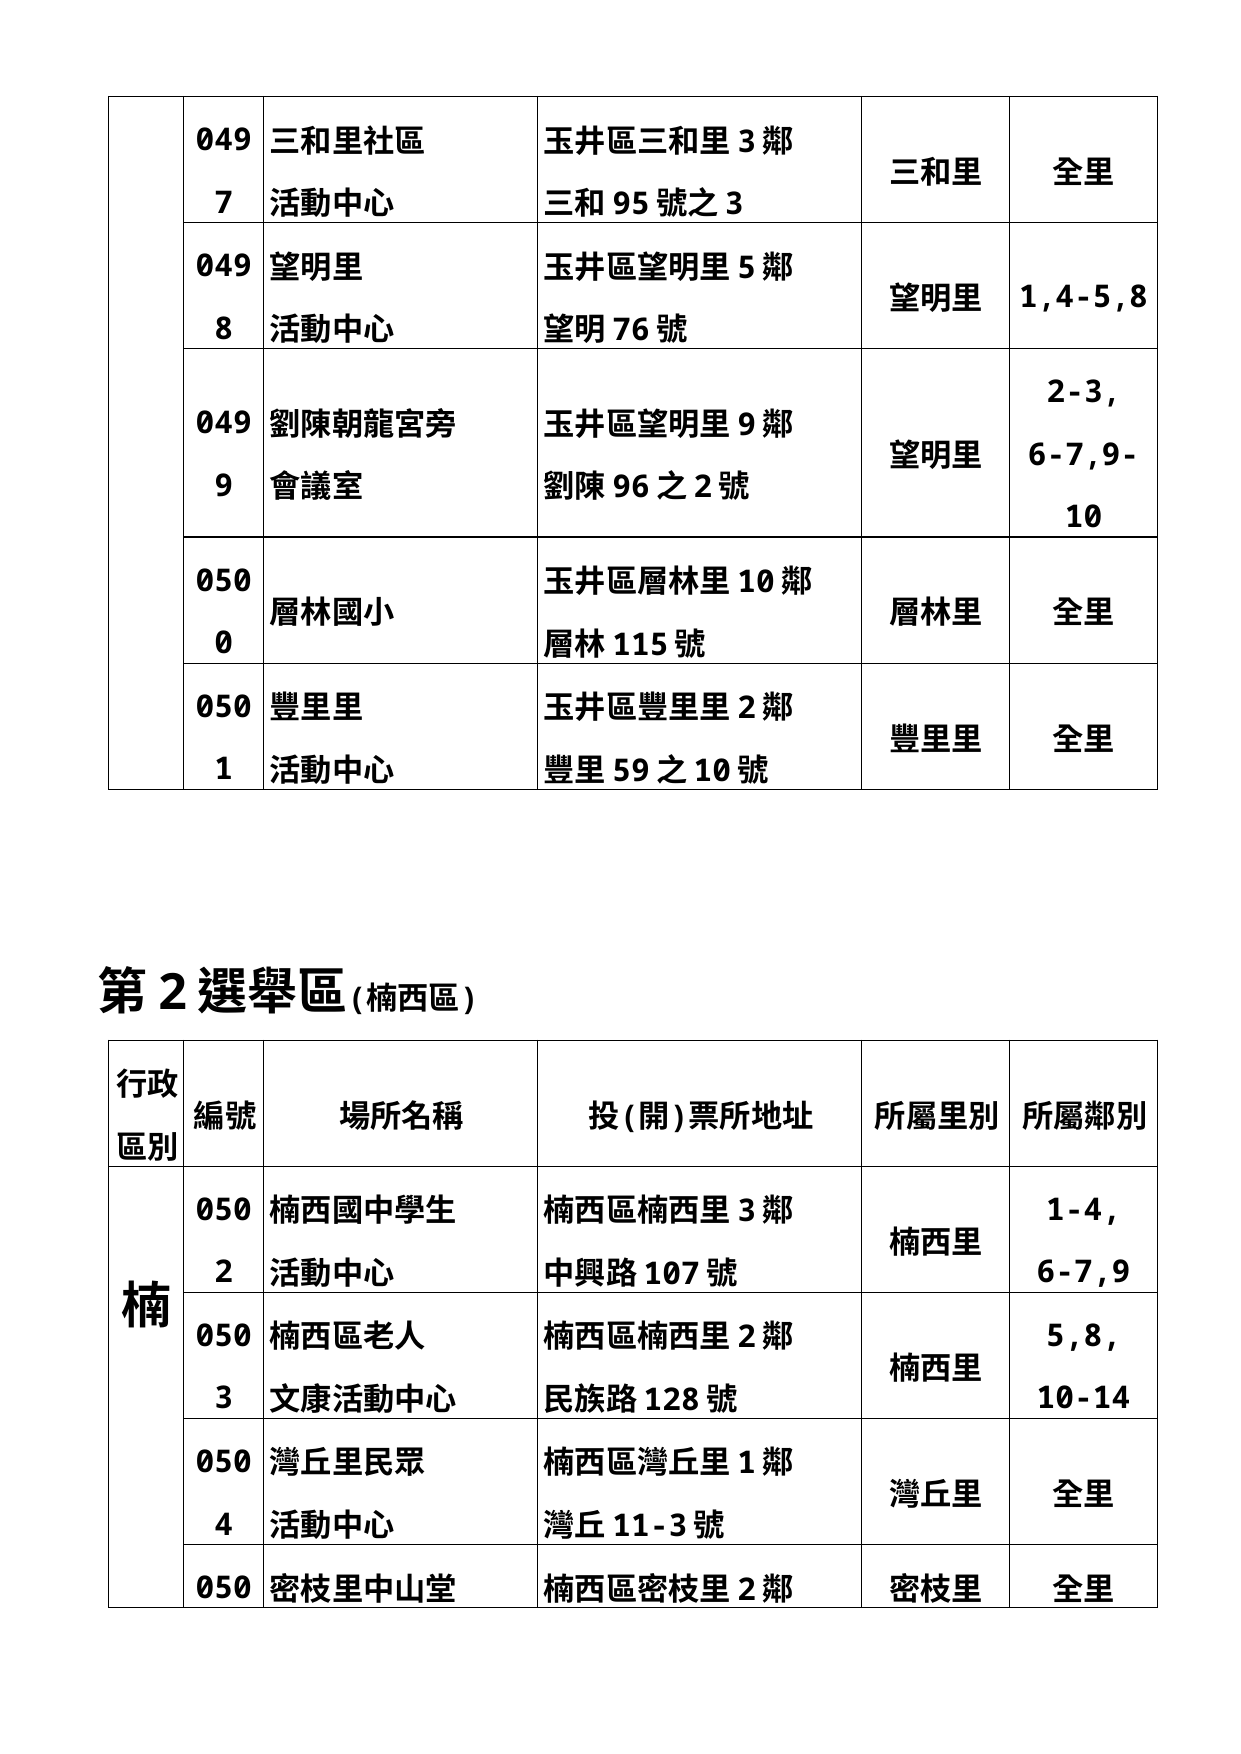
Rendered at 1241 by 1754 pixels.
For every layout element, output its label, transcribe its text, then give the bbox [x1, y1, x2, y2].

table_cell 豐里里 [862, 664, 1009, 788]
table_cell 楠 [109, 1167, 183, 1607]
table_cell 0503 [184, 1293, 263, 1418]
table_cell 灣丘里民眾 活動中心 [264, 1419, 537, 1544]
table_cell 灣丘里 [862, 1419, 1009, 1544]
table_cell 全里 [1010, 1419, 1157, 1544]
table_cell 玉井區望明里5鄰 望明76號 [538, 223, 861, 348]
table_header 所屬里別 [862, 1041, 1009, 1166]
table_cell 1,4-5,8 [1010, 223, 1157, 348]
table_cell [109, 97, 183, 788]
table_cell 玉井區豐里里2鄰 豐里59之10號 [538, 664, 861, 788]
table_cell 全里 [1010, 97, 1157, 222]
table_cell 0502 [184, 1167, 263, 1292]
table_cell 密枝里中山堂 [264, 1545, 537, 1607]
table_cell 豐里里 活動中心 [264, 664, 537, 788]
table_cell 050 [184, 1545, 263, 1607]
table_cell 0499 [184, 349, 263, 536]
table_cell 楠西里 [862, 1293, 1009, 1418]
table_cell 全里 [1010, 664, 1157, 788]
table_cell 層林國小 [264, 538, 537, 662]
table_cell 三和里社區 活動中心 [264, 97, 537, 222]
table_cell 望明里 活動中心 [264, 223, 537, 348]
table_cell 劉陳朝龍宮旁 會議室 [264, 349, 537, 536]
table_cell 0498 [184, 223, 263, 348]
table_cell 三和里 [862, 97, 1009, 222]
table_header 行政 區別 [109, 1041, 183, 1166]
table_cell 玉井區望明里9鄰 劉陳96之2號 [538, 349, 861, 536]
table_cell 層林里 [862, 538, 1009, 662]
table_cell 望明里 [862, 223, 1009, 348]
table_cell 望明里 [862, 349, 1009, 536]
table_cell 0500 [184, 538, 263, 662]
table_cell 楠西區灣丘里1鄰 灣丘11-3號 [538, 1419, 861, 1544]
table_header 場所名稱 [264, 1041, 537, 1166]
table_cell 楠西區老人 文康活動中心 [264, 1293, 537, 1418]
table_cell 密枝里 [862, 1545, 1009, 1607]
table_cell 楠西區楠西里2鄰 民族路128號 [538, 1293, 861, 1418]
table_cell 全里 [1010, 1545, 1157, 1607]
table_header 編號 [184, 1041, 263, 1166]
table_cell 全里 [1010, 538, 1157, 662]
table_cell 楠西區楠西里3鄰 中興路107號 [538, 1167, 861, 1292]
table_cell 0501 [184, 664, 263, 788]
table_cell 0504 [184, 1419, 263, 1544]
text 第2選舉區(楠西區) [97, 914, 1161, 1039]
table_cell 玉井區層林里10鄰 層林115號 [538, 538, 861, 662]
table_cell 楠西里 [862, 1167, 1009, 1292]
table_cell 楠西區密枝里2鄰 [538, 1545, 861, 1607]
table_cell 5,8, 10-14 [1010, 1293, 1157, 1418]
table_header 投(開)票所地址 [538, 1041, 861, 1166]
table_cell 0497 [184, 97, 263, 222]
table_cell 玉井區三和里3鄰 三和95號之3 [538, 97, 861, 222]
table_cell 1-4, 6-7,9 [1010, 1167, 1157, 1292]
table_cell 楠西國中學生 活動中心 [264, 1167, 537, 1292]
table_cell 2-3, 6-7,9-10 [1010, 349, 1157, 536]
table_header 所屬鄰別 [1010, 1041, 1157, 1166]
